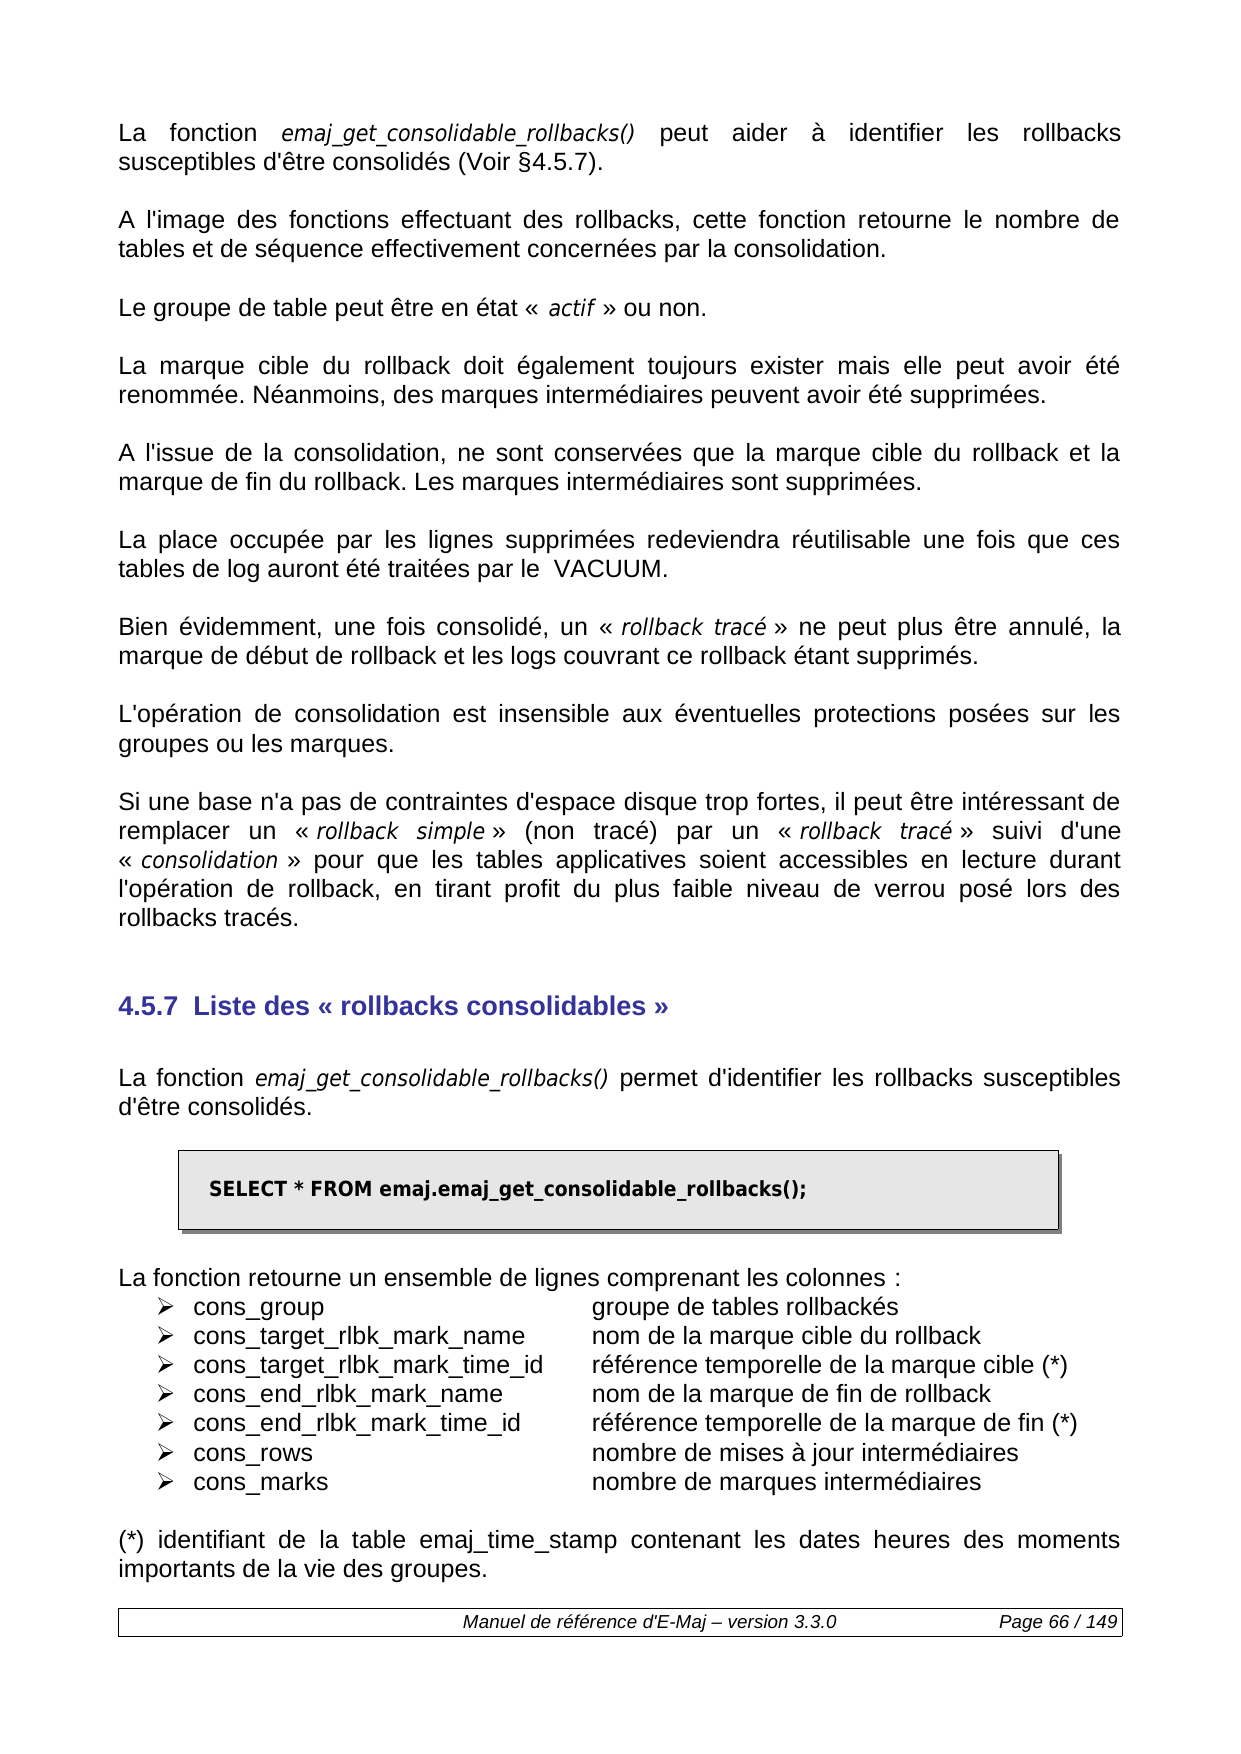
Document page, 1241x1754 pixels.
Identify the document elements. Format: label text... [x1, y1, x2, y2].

text SELECT * FROM emaj.emaj_get_consolidable_rollbacks(); [179, 1174, 1058, 1199]
subtitle Liste des « rollbacks consolidables » [118, 990, 1122, 1021]
text L'opération de consolidation est insensible aux éventuelles protections posées sur les groupes ou les marques. [118, 699, 1122, 757]
text (*) identifiant de la table emaj_time_stamp contenant les dates heures des moments importants de la vie des groupes. [118, 1524, 1122, 1583]
text A l'issue de la consolidation, ne sont conservées que la marque cible du rollback et la marque de fin du rollback. Les marques intermédiaires sont supprimées. [118, 438, 1122, 496]
list cons_end_rlbk_mark_name nom de la marque de fin de rollback [156, 1379, 1122, 1408]
list cons_group groupe de tables rollbackés [156, 1292, 1122, 1321]
text La fonction emaj_get_consolidable_rollbacks() peut aider à identifier les rollbacks susceptibles d'être consolidés (Voir §4.5.7). [118, 118, 1122, 176]
list cons_target_rlbk_mark_name nom de la marque cible du rollback [156, 1321, 1122, 1350]
text A l'image des fonctions effectuant des rollbacks, cette fonction retourne le nombre de tables et de séquence effectivement concernées par la consolidation. [118, 205, 1122, 263]
list cons_end_rlbk_mark_time_id référence temporelle de la marque de fin (*) [156, 1408, 1122, 1437]
list cons_marks nombre de marques intermédiaires [156, 1466, 1122, 1496]
text La fonction retourne un ensemble de lignes comprenant les colonnes : [118, 1263, 1122, 1292]
text La fonction emaj_get_consolidable_rollbacks() permet d'identifier les rollbacks susceptibles d'être consolidés. [118, 1063, 1122, 1121]
list cons_target_rlbk_mark_time_id référence temporelle de la marque cible (*) [156, 1350, 1122, 1379]
text Bien évidemment, une fois consolidé, un « rollback tracé » ne peut plus être annulé, la marque de début de rollback et les logs couvrant ce rollback étant supprimés. [118, 612, 1122, 670]
list cons_rows nombre de mises à jour intermédiaires [156, 1437, 1122, 1466]
text Le groupe de table peut être en état « actif » ou non. [118, 292, 1122, 322]
text Si une base n'a pas de contraintes d'espace disque trop fortes, il peut être intéressant de remplacer un « rollback simple » (non tracé) par un « rollback tracé » suivi d'une « consolidation » pour que les tables applicatives soient accessibles en lecture durant l'opération de rollback, en tirant profit du plus faible niveau de verrou posé lors des rollbacks tracés. [118, 787, 1122, 932]
text La place occupée par les lignes supprimées redeviendra réutilisable une fois que ces tables de log auront été traitées par le VACUUM. [118, 525, 1122, 583]
text La marque cible du rollback doit également toujours exister mais elle peut avoir été renommée. Néanmoins, des marques intermédiaires peuvent avoir été supprimées. [118, 351, 1122, 409]
